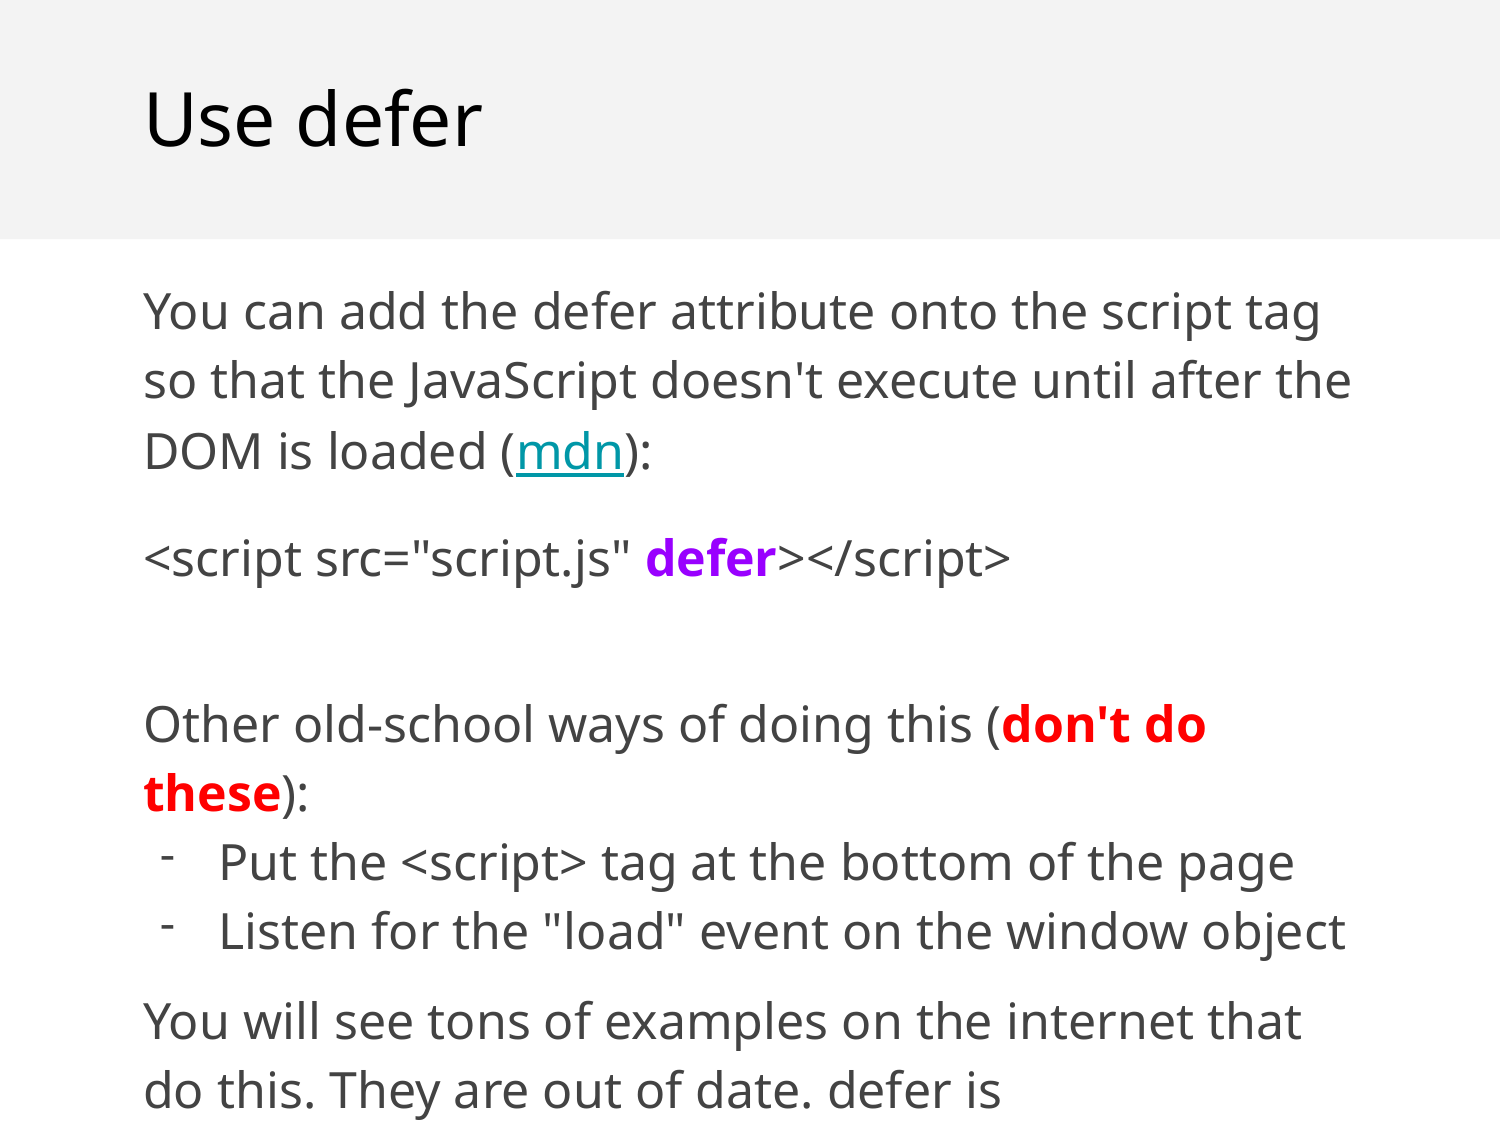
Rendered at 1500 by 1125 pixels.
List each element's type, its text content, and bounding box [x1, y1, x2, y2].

list You can add the defer attribute onto the script tag so that the JavaScript doesn't execute until after the DOM is loaded (mdn): [128, 255, 1372, 423]
list Other old-school ways of doing this (don't do these): Put the <script> tag at the bottom of the page Listen for the "load" event on the window object You will see tons of examples on the internet that do this. They are out of date. defer is widely supported and better. [128, 668, 1372, 1125]
title Use defer [128, 56, 1372, 183]
text_box <script src="script.js" defer></script> [128, 501, 1372, 628]
